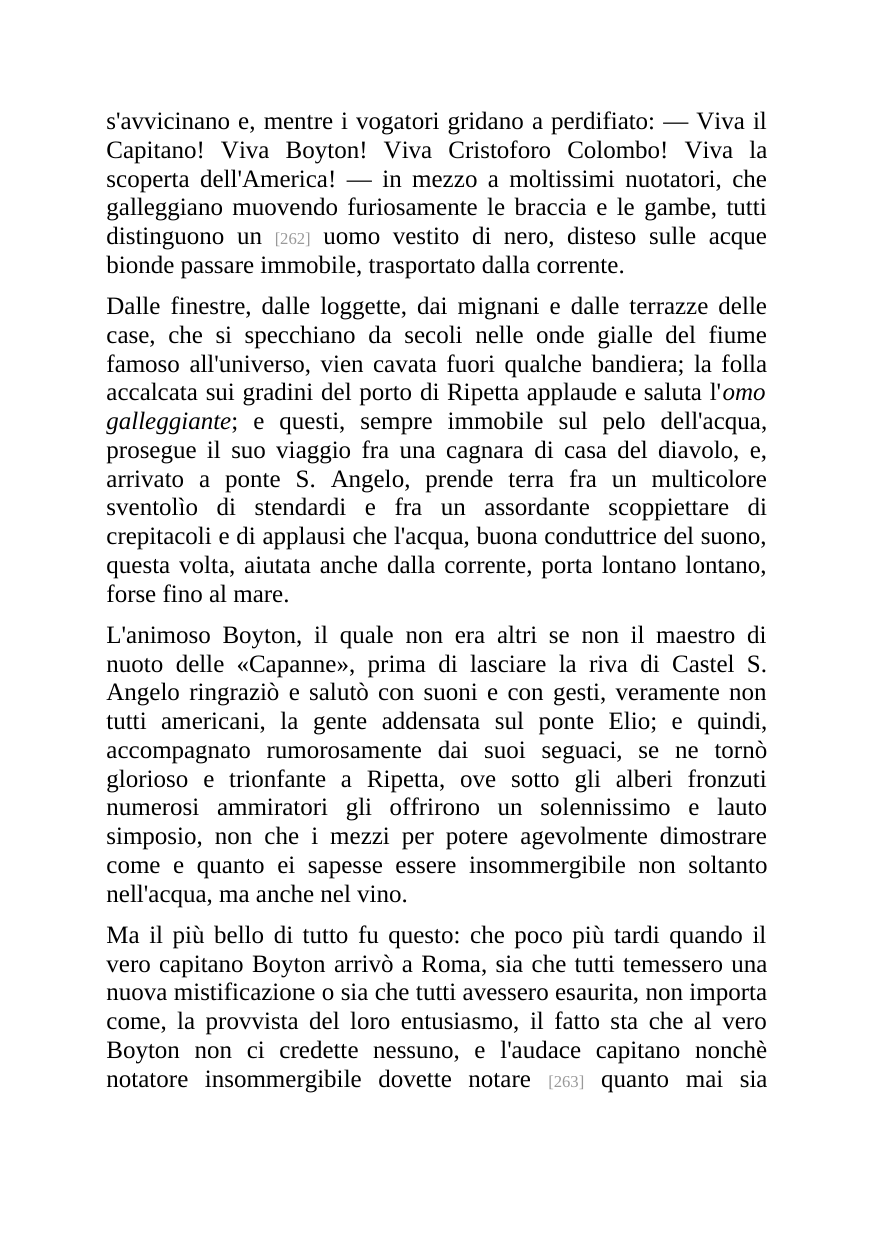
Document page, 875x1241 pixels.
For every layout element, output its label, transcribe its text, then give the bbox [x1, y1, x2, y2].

text Dalle finestre, dalle loggette, dai mignani e dalle terrazze delle case, che si specchiano da secoli nelle onde gialle del fiume famoso all'universo, vien cavata fuori qualche bandiera; la folla accalcata sui gradini del porto di Ripetta applaude e saluta l'omo galleggiante; e questi, sempre immobile sul pelo dell'acqua, prosegue il suo viaggio fra una cagnara di casa del diavolo, e, arrivato a ponte S. Angelo, prende terra fra un multicolore sventolìo di stendardi e fra un assordante scoppiettare di crepitacoli e di applausi che l'acqua, buona conduttrice del suono, questa volta, aiutata anche dalla corrente, porta lontano lontano, forse fino al mare. [106, 291, 768, 607]
text L'animoso Boyton, il quale non era altri se non il maestro di nuoto delle «Capanne», prima di lasciare la riva di Castel S. Angelo ringraziò e salutò con suoni e con gesti, veramente non tutti americani, la gente addensata sul ponte Elio; e quindi, accompagnato rumorosamente dai suoi seguaci, se ne tornò glorioso e trionfante a Ripetta, ove sotto gli alberi fronzuti numerosi ammiratori gli offrirono un solennissimo e lauto simposio, non che i mezzi per potere agevolmente dimostrare come e quanto ei sapesse essere insommergibile non soltanto nell'acqua, ma anche nel vino. [106, 620, 768, 907]
text Ma il più bello di tutto fu questo: che poco più tardi quando il vero capitano Boyton arrivò a Roma, sia che tutti temessero una nuova mistificazione o sia che tutti avessero esaurita, non importa come, la provvista del loro entusiasmo, il fatto sta che al vero Boyton non ci credette nessuno, e l'audace capitano nonchè notatore insommergibile dovette notare [263] quanto mai sia [106, 920, 768, 1092]
text s'avvicinano e, mentre i vogatori gridano a perdifiato: — Viva il Capitano! Viva Boyton! Viva Cristoforo Colombo! Viva la scoperta dell'America! — in mezzo a moltissimi nuotatori, che galleggiano muovendo furiosamente le braccia e le gambe, tutti distinguono un [262] uomo vestito di nero, disteso sulle acque bionde passare immobile, trasportato dalla corrente. [106, 106, 768, 279]
